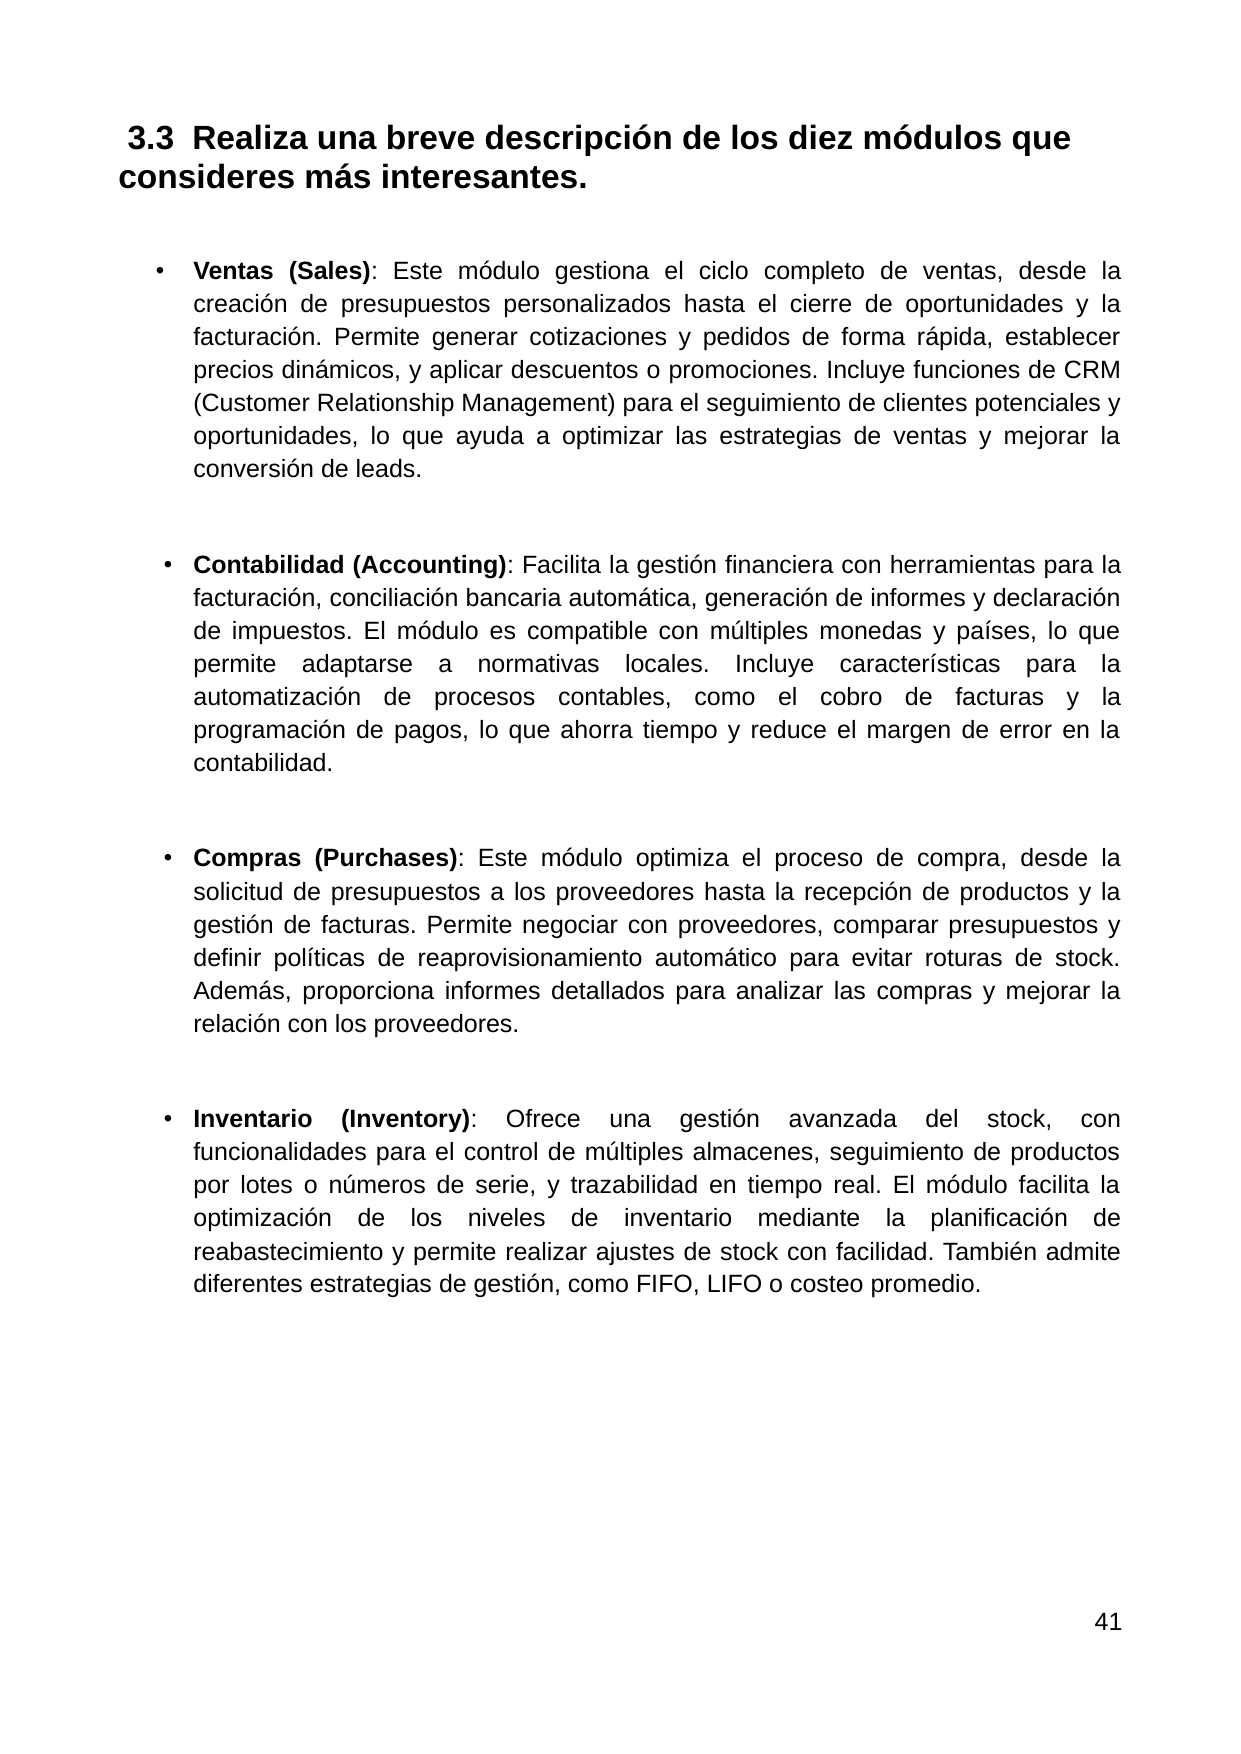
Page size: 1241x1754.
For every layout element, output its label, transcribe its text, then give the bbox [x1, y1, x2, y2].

list Inventario (Inventory): Ofrece una gestión avanzada del stock, con funcionalidades para el control de múltiples almacenes, seguimiento de productos por lotes o números de serie, y trazabilidad en tiempo real. El módulo facilita la optimización de los niveles de inventario mediante la planificación de reabastecimiento y permite realizar ajustes de stock con facilidad. También admite diferentes estrategias de gestión, como FIFO, LIFO o costeo promedio. [164, 1104, 1122, 1298]
list Ventas (Sales): Este módulo gestiona el ciclo completo de ventas, desde la creación de presupuestos personalizados hasta el cierre de oportunidades y la facturación. Permite generar cotizaciones y pedidos de forma rápida, establecer precios dinámicos, y aplicar descuentos o promociones. Incluye funciones de CRM (Customer Relationship Management) para el seguimiento de clientes potenciales y oportunidades, lo que ayuda a optimizar las estrategias de ventas y mejorar la conversión de leads. [156, 256, 1122, 483]
subtitle Realiza una breve descripción de los diez módulos que consideres más interesantes. [118, 118, 1122, 195]
list Compras (Purchases): Este módulo optimiza el proceso de compra, desde la solicitud de presupuestos a los proveedores hasta la recepción de productos y la gestión de facturas. Permite negociar con proveedores, comparar presupuestos y definir políticas de reaprovisionamiento automático para evitar roturas de stock. Además, proporciona informes detallados para analizar las compras y mejorar la relación con los proveedores. [164, 843, 1122, 1037]
list Contabilidad (Accounting): Facilita la gestión financiera con herramientas para la facturación, conciliación bancaria automática, generación de informes y declaración de impuestos. El módulo es compatible con múltiples monedas y países, lo que permite adaptarse a normativas locales. Incluye características para la automatización de procesos contables, como el cobro de facturas y la programación de pagos, lo que ahorra tiempo y reduce el margen de error en la contabilidad. [164, 549, 1122, 777]
